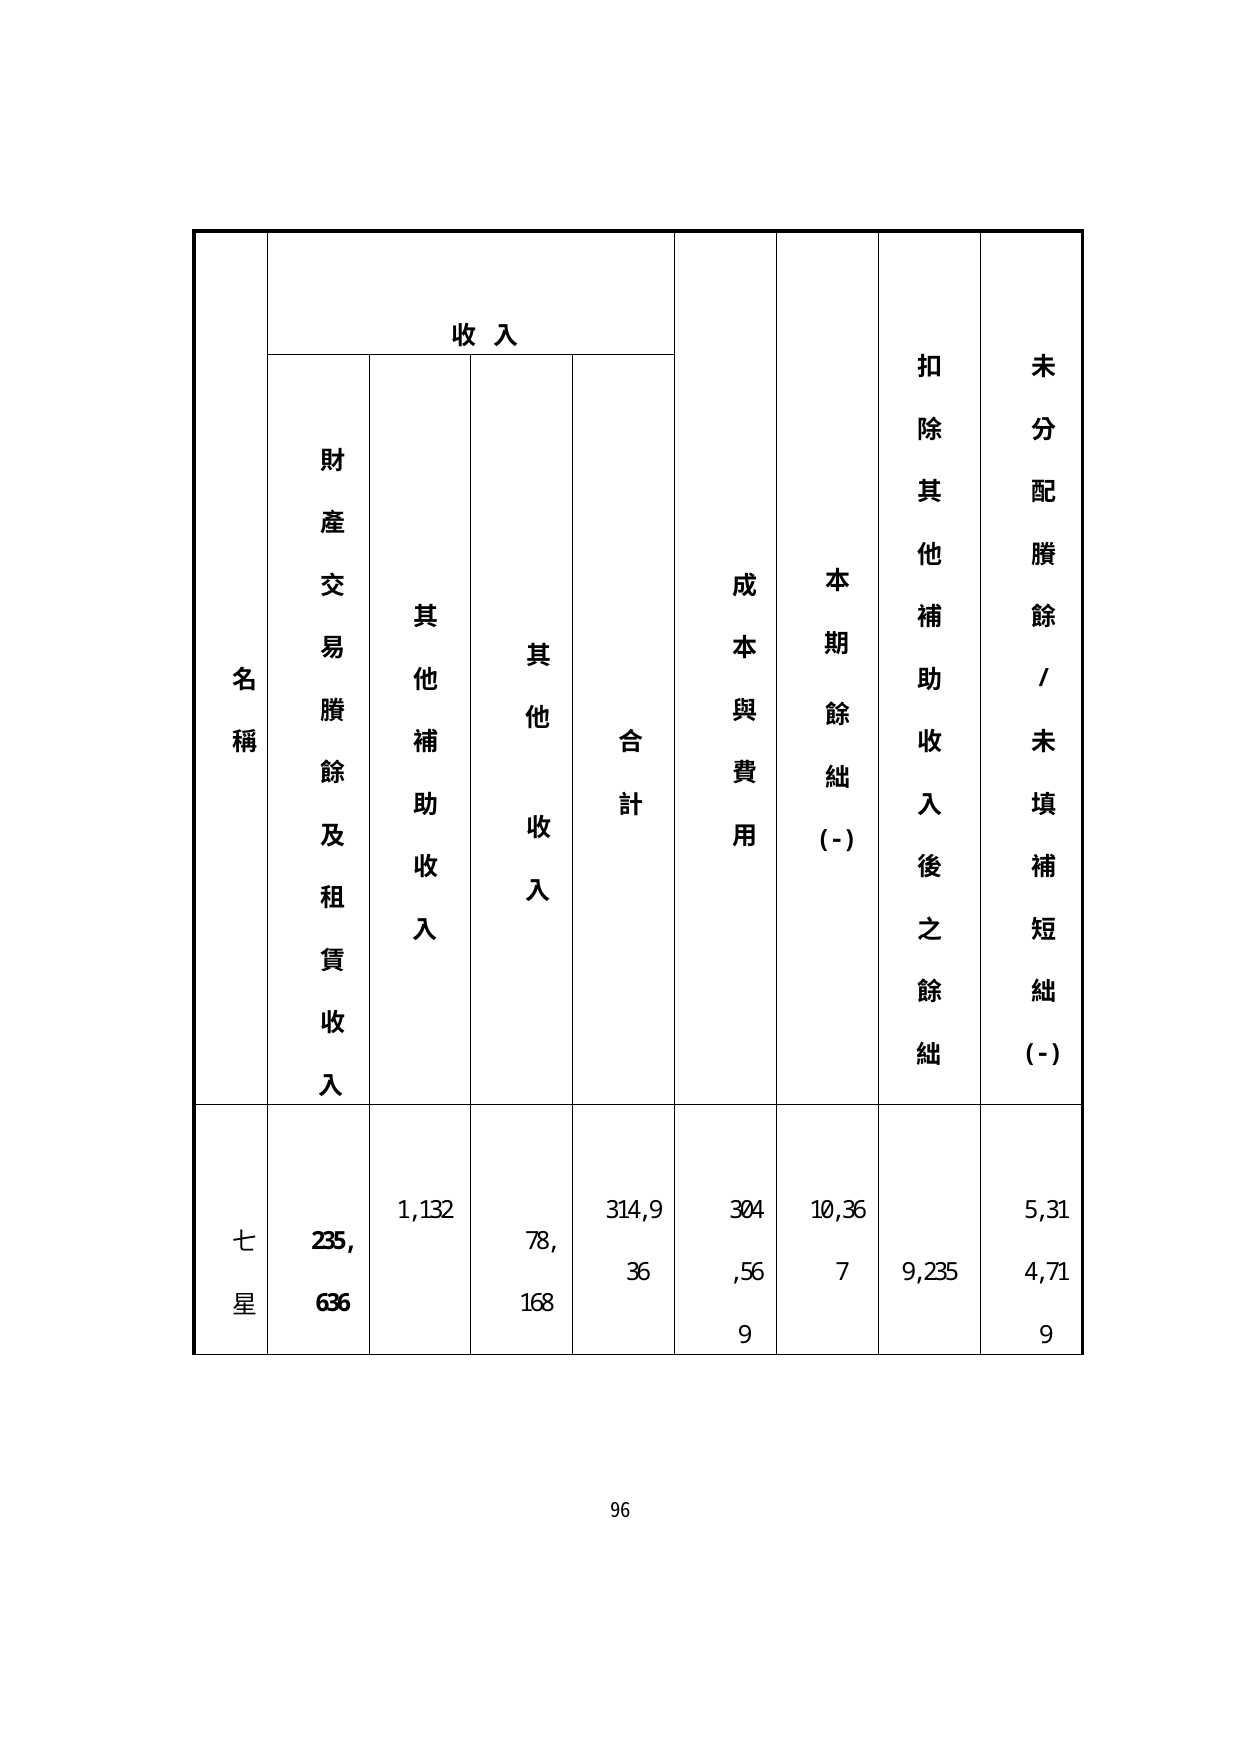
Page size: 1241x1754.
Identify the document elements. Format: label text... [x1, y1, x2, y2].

table_cell 5,314,719 [981, 1105, 1081, 1354]
table_header 收入 [268, 233, 674, 354]
table_cell 合計 [573, 355, 674, 1104]
table_header 未分配賸餘/未填補短絀(-) [981, 233, 1081, 1104]
table_cell 財產交易賸餘及租賃收入 [268, 355, 369, 1104]
table_cell 其他補助收入 [370, 355, 470, 1104]
table_cell 七星 [196, 1105, 267, 1354]
table_cell 其他 收入 [471, 355, 572, 1104]
table_header 本期 餘絀(-) [777, 233, 878, 1104]
table_cell 10,367 [777, 1105, 878, 1354]
table_header 扣除其他補助收入後之餘絀 [879, 233, 980, 1104]
table_cell 304,569 [675, 1105, 776, 1354]
table_header 成本與費用 [675, 233, 776, 1104]
table_cell 9,235 [879, 1105, 980, 1354]
table_cell 1,132 [370, 1105, 470, 1354]
table_cell 235,636 [268, 1105, 369, 1354]
table_cell 78,168 [471, 1105, 572, 1354]
table_header 名稱 [196, 233, 267, 1104]
table_cell 314,936 [573, 1105, 674, 1354]
